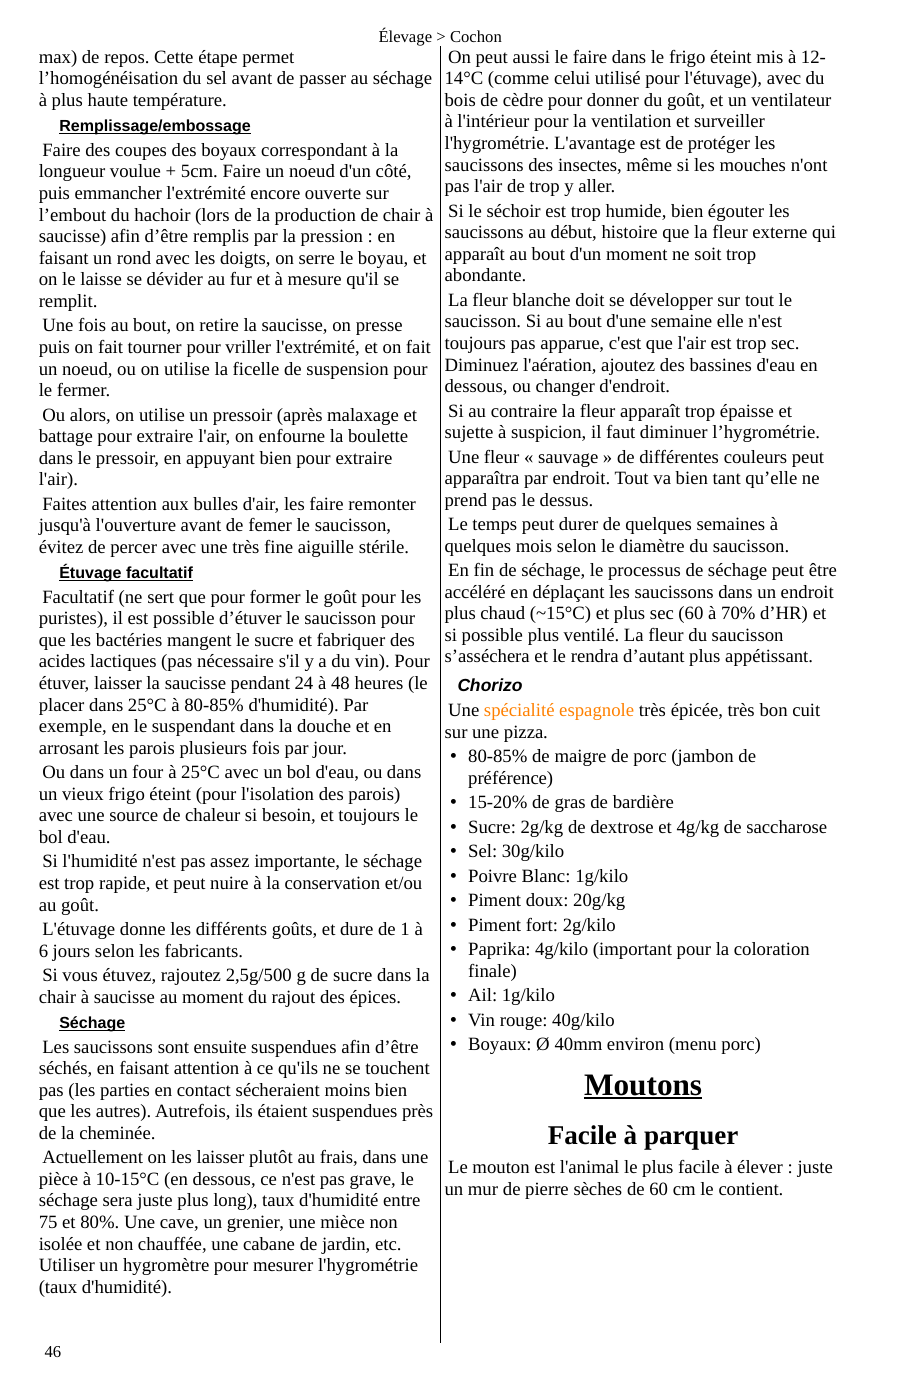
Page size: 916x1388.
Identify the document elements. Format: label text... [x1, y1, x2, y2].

list 15-20% de gras de bardière [450, 791, 841, 813]
text Une fleur « sauvage » de différentes couleurs peut apparaîtra par endroit. Tout va bien tant qu’elle ne prend pas le dessus. [444, 446, 841, 510]
text En fin de séchage, le processus de séchage peut être accéléré en déplaçant les saucissons dans un endroit plus chaud (~15°C) et plus sec (60 à 70% d’HR) et si possible plus ventilé. La fleur du saucisson s’asséchera et le rendra d’autant plus appétissant. [444, 559, 841, 667]
text Le temps peut durer de quelques semaines à quelques mois selon le diamètre du saucisson. [444, 513, 841, 556]
text Si au contraire la fleur apparaît trop épaisse et sujette à suspicion, il faut diminuer l’hygrométrie. [444, 399, 841, 443]
subtitle Étuvage facultatif [59, 564, 436, 582]
subtitle Séchage [59, 1013, 436, 1032]
text La fleur blanche doit se développer sur tout le saucisson. Si au bout d'une semaine elle n'est toujours pas apparue, c'est que l'air est trop sec. Diminuez l'aération, ajoutez des bassines d'eau en dessous, ou changer d'endroit. [444, 289, 841, 397]
text Actuellement on les laisser plutôt au frais, dans une pièce à 10-15°C (en dessous, ce n'est pas grave, le séchage sera juste plus long), taux d'humidité entre 75 et 80%. Une cave, un grenier, une mièce non isolée et non chauffée, une cabane de jardin, etc. Utiliser un hygromètre pour mesurer l'hygrométrie (taux d'humidité). [38, 1146, 436, 1297]
text Si l'humidité n'est pas assez importante, le séchage est trop rapide, et peut nuire à la conservation et/ou au goût. [38, 850, 436, 915]
text Le mouton est l'animal le plus facile à élever : juste un mur de pierre sèches de 60 cm le contient. [444, 1156, 841, 1199]
subtitle Moutons [444, 1066, 841, 1102]
list Ail: 1g/kilo [450, 984, 841, 1006]
text Les saucissons sont ensuite suspendues afin d’être séchés, en faisant attention à ce qu'ils ne se touchent pas (les parties en contact sécheraient moins bien que les autres). Autrefois, ils étaient suspendues près de la cheminée. [38, 1036, 436, 1143]
text max) de repos. Cette étape permet l’homogénéisation du sel avant de passer au séchage à plus haute température. [38, 46, 436, 110]
text Facultatif (ne sert que pour former le goût pour les puristes), il est possible d’étuver le saucisson pour que les bactéries mangent le sucre et fabriquer des acides lactiques (pas nécessaire s'il y a du vin). Pour étuver, laisser la saucisse pendant 24 à 48 heures (le placer dans 25°C à 80-85% d'humidité). Par exemple, en le suspendant dans la douche et en arrosant les parois plusieurs fois par jour. [38, 586, 436, 758]
list 80-85% de maigre de porc (jambon de préférence) [450, 745, 841, 788]
list Vin rouge: 40g/kilo [450, 1008, 841, 1030]
subtitle Remplissage/embossage [59, 117, 436, 135]
list Sucre: 2g/kg de dextrose et 4g/kg de saccharose [450, 816, 841, 837]
text Une fois au bout, on retire la saucisse, on presse puis on fait tourner pour vriller l'extrémité, et on fait un noeud, ou on utilise la ficelle de suspension pour le fermer. [38, 314, 436, 401]
text Faites attention aux bulles d'air, les faire remonter jusqu'à l'ouverture avant de femer le saucisson, évitez de percer avec une très fine aiguille stérile. [38, 493, 436, 557]
list Poivre Blanc: 1g/kilo [450, 864, 841, 886]
text Une spécialité espagnole très épicée, très bon cuit sur une pizza. [444, 699, 841, 742]
text Faire des coupes des boyaux correspondant à la longueur voulue + 5cm. Faire un noeud d'un côté, puis emmancher l'extrémité encore ouverte sur l’embout du hachoir (lors de la production de chair à saucisse) afin d’être remplis par la pression : en faisant un rond avec les doigts, on serre le boyau, et on le laisse se dévider au fur et à mesure qu'il se remplit. [38, 139, 436, 311]
text Si le séchoir est trop humide, bien égouter les saucissons au début, histoire que la fleur externe qui apparaît au bout d'un moment ne soit trop abondante. [444, 199, 841, 286]
text On peut aussi le faire dans le frigo éteint mis à 12-14°C (comme celui utilisé pour l'étuvage), avec du bois de cèdre pour donner du goût, et un ventilateur à l'intérieur pour la ventilation et surveiller l'hygrométrie. L'avantage est de protéger les saucissons des insectes, même si les mouches n'ont pas l'air de trop y aller. [444, 46, 841, 197]
list Piment doux: 20g/kg [450, 889, 841, 911]
text Ou alors, on utilise un pressoir (après malaxage et battage pour extraire l'air, on enfourne la boulette dans le pressoir, en appuyant bien pour extraire l'air). [38, 403, 436, 490]
text Si vous étuvez, rajoutez 2,5g/500 g de sucre dans la chair à saucisse au moment du rajout des épices. [38, 964, 436, 1007]
list Paprika: 4g/kilo (important pour la coloration finale) [450, 938, 841, 981]
list Sel: 30g/kilo [450, 840, 841, 862]
text Ou dans un four à 25°C avec un bol d'eau, ou dans un vieux frigo éteint (pour l'isolation des parois) avec une source de chaleur si besoin, et toujours le bol d'eau. [38, 761, 436, 847]
subtitle Chorizo [457, 674, 841, 695]
list Piment fort: 2g/kilo [450, 913, 841, 935]
text L'étuvage donne les différents goûts, et dure de 1 à 6 jours selon les fabricants. [38, 918, 436, 961]
list Boyaux: Ø 40mm environ (menu porc) [450, 1033, 841, 1054]
subtitle Facile à parquer [444, 1119, 841, 1150]
